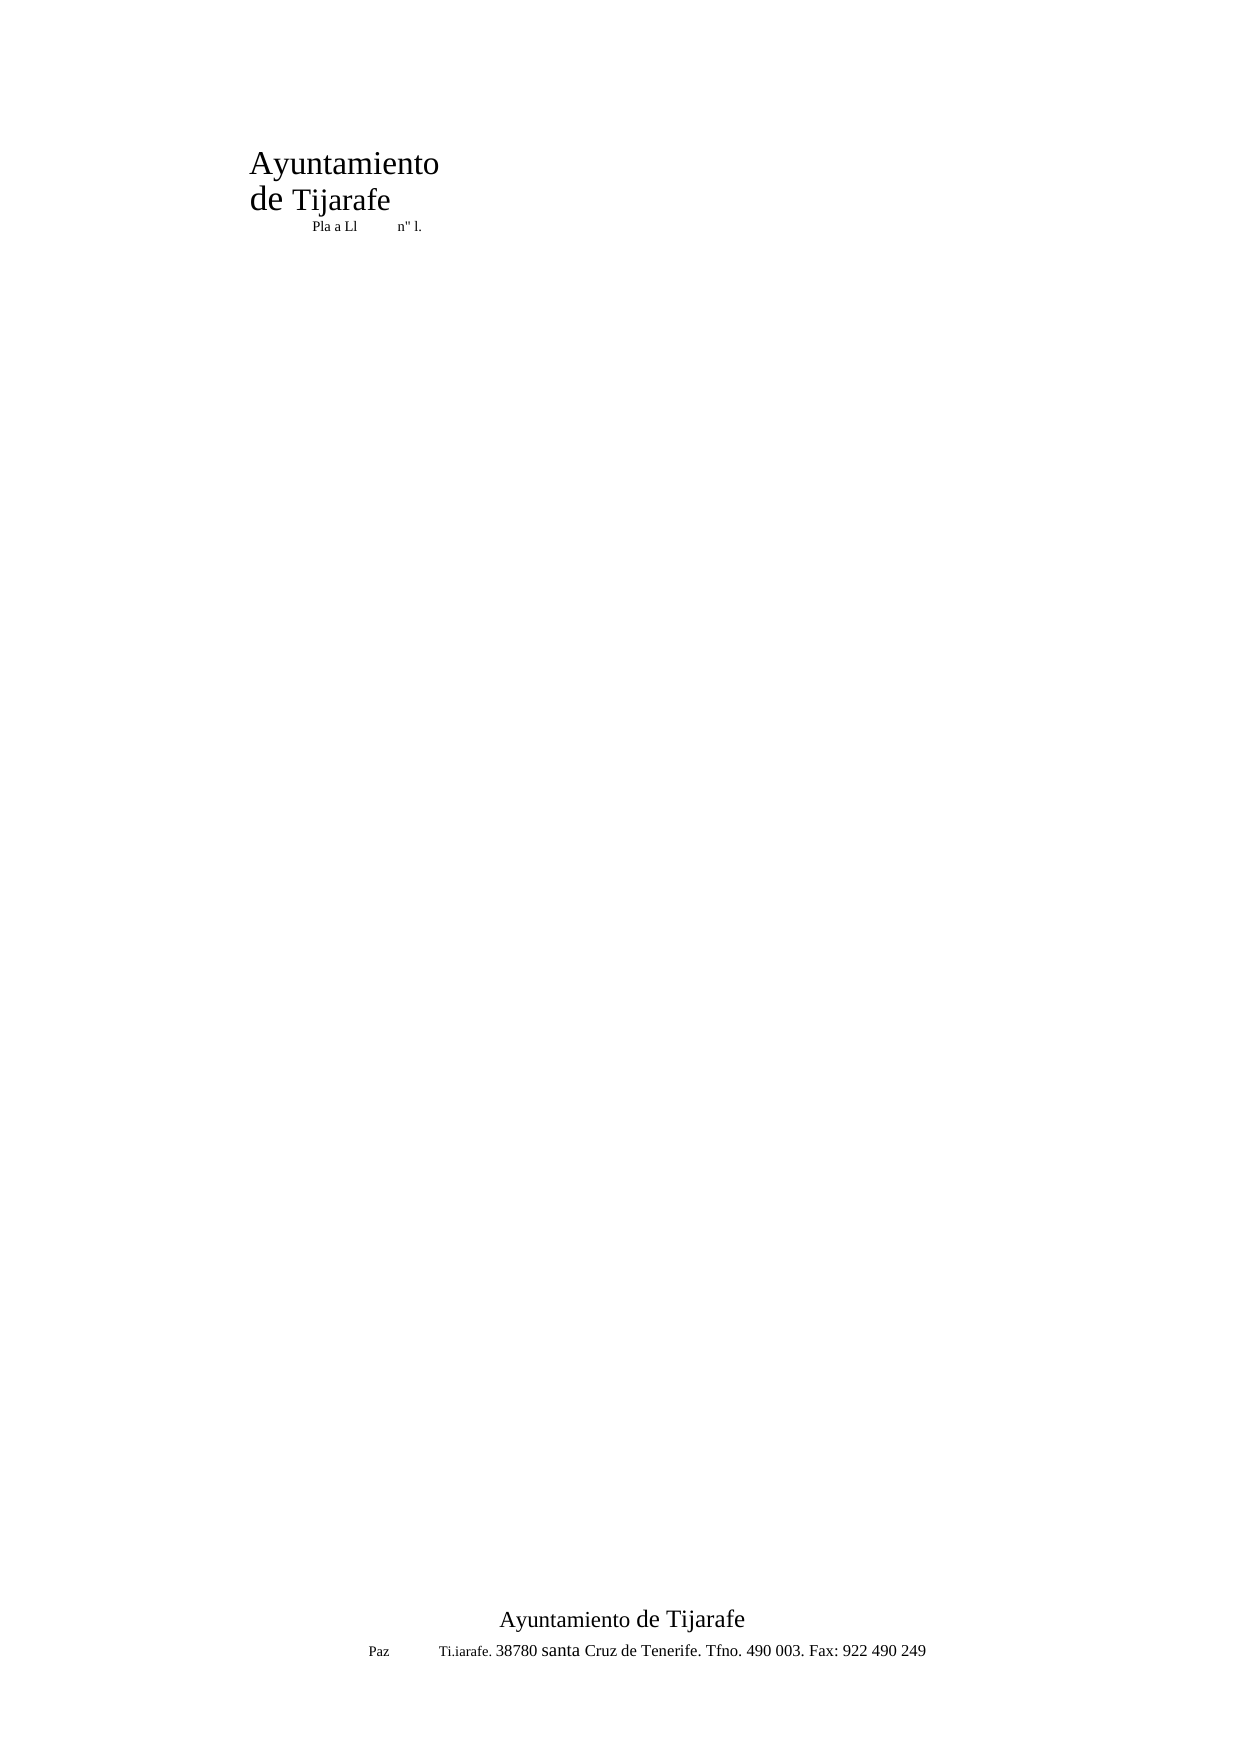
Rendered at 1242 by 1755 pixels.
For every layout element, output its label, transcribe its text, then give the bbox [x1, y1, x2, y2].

text Pla a Ll n" l. [189, 218, 1160, 234]
